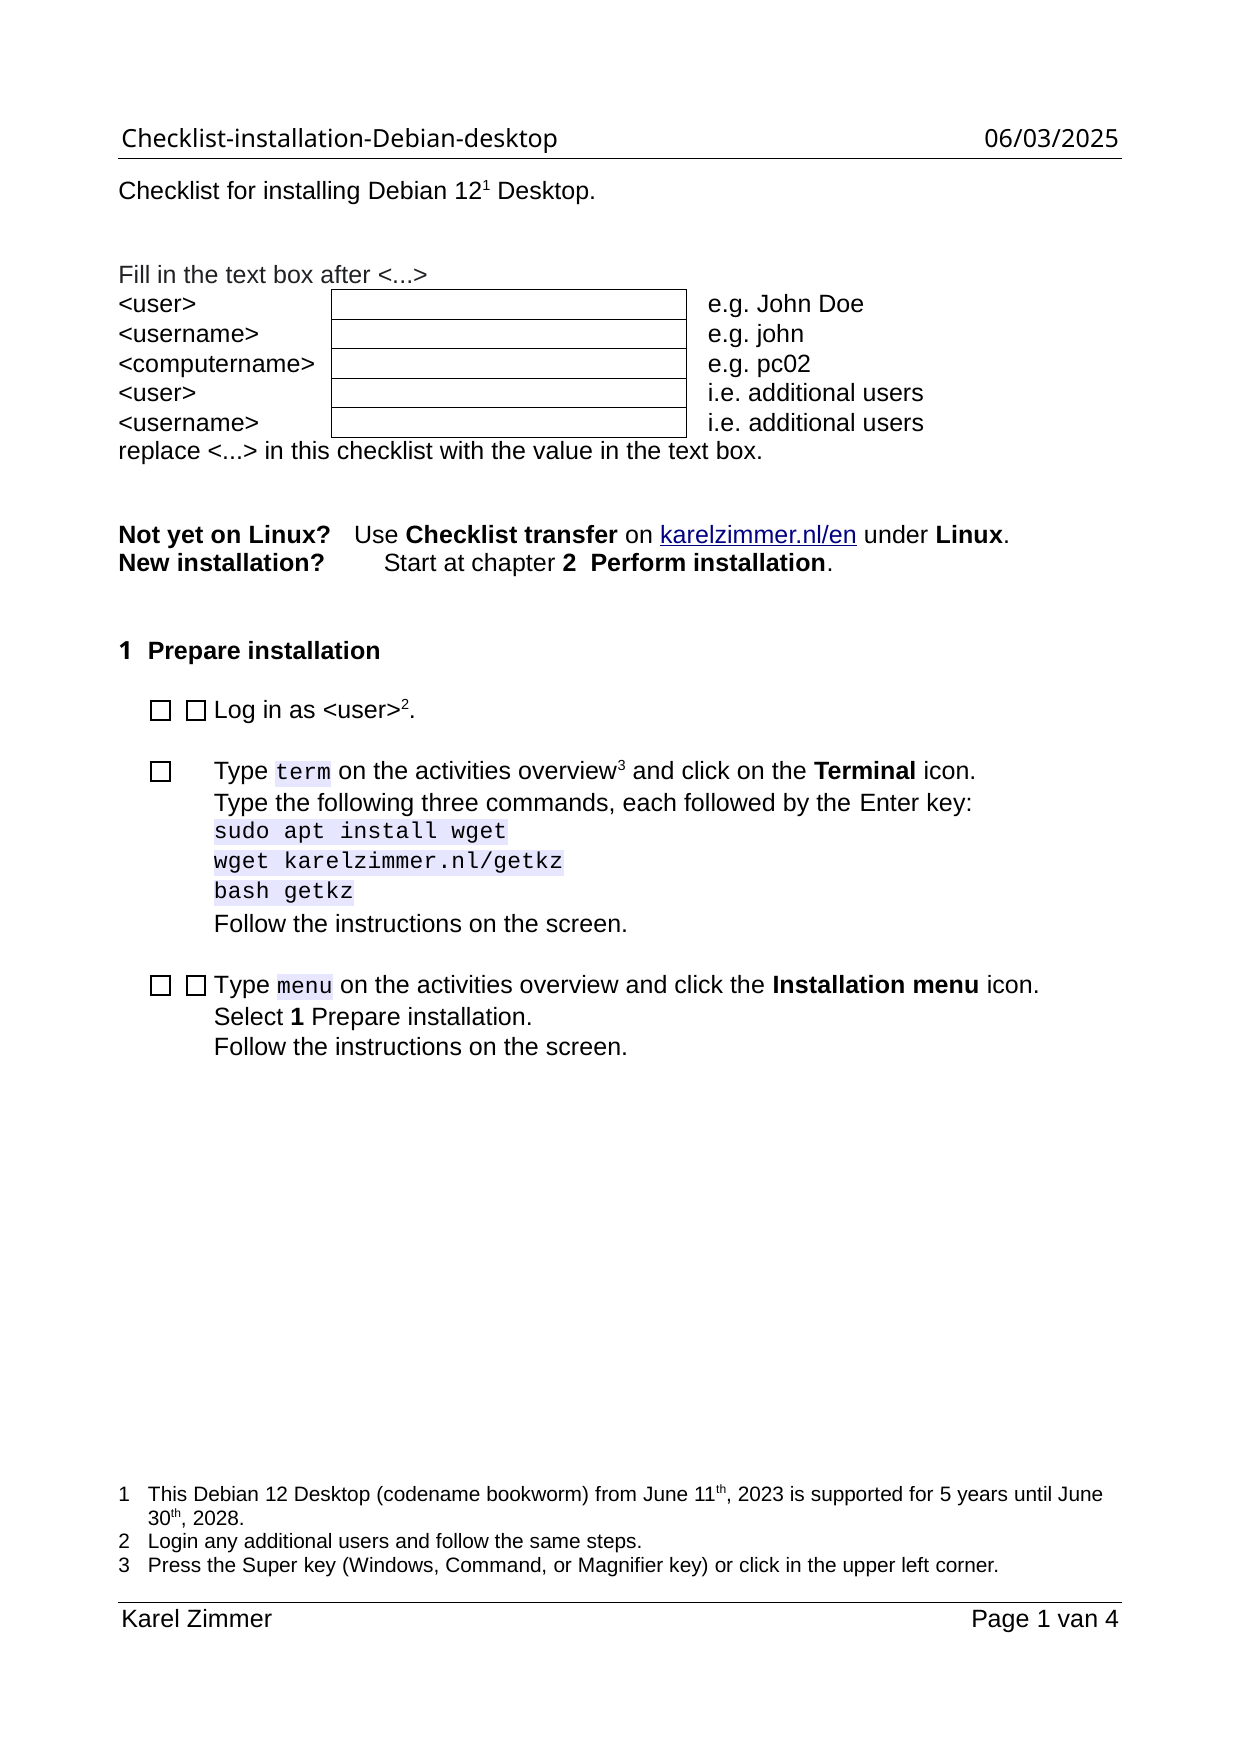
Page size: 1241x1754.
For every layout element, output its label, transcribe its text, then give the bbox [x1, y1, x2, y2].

table_header [118, 695, 142, 726]
table_cell [118, 726, 142, 756]
table_header [142, 695, 177, 726]
table_cell Type term on the activities overview and click on the Terminal icon. [213, 756, 1122, 788]
table_cell [118, 818, 142, 848]
text e.g. John Doe [687, 289, 1122, 319]
table_cell [142, 756, 177, 788]
table_cell [142, 939, 177, 969]
table_cell [118, 879, 142, 909]
table_cell [177, 1001, 213, 1032]
text <user> [118, 289, 331, 319]
table_cell [177, 848, 213, 879]
text New installation? Start at chapter 2 Perform installation. [118, 549, 1122, 577]
table_cell [118, 909, 142, 939]
text <user> [118, 378, 331, 407]
table_cell [213, 939, 1122, 969]
text Not yet on Linux? Use Checklist transfer on karelzimmer.nl/en under Linux. [118, 521, 1122, 549]
table_cell [142, 788, 177, 818]
table_header Log in as <user>. [213, 695, 1122, 726]
table_cell [118, 970, 142, 1001]
table_cell sudo apt install wget [213, 818, 1122, 848]
table_cell [118, 788, 142, 818]
table_header [177, 695, 213, 726]
text <username> [118, 319, 331, 348]
table_cell [177, 939, 213, 969]
text This Debian 12 Desktop (codename bookworm) from June 11th, 2023 is supported for 5 years until June 30th, 2028. [118, 1483, 1122, 1530]
text e.g. pc02 [687, 348, 1122, 378]
table_cell Type menu on the activities overview and click the Installation menu icon. [213, 970, 1122, 1001]
table_cell bash getkz [213, 879, 1122, 909]
text i.e. additional users [687, 378, 1122, 407]
table_cell [177, 726, 213, 756]
text replace <...> in this checklist with the value in the text box. [118, 437, 1122, 465]
table_cell [118, 1001, 142, 1032]
table_cell [177, 909, 213, 939]
table_cell [142, 1001, 177, 1032]
table_cell [118, 756, 142, 788]
table_cell Select 1 Prepare installation. [213, 1001, 1122, 1032]
text e.g. john [687, 319, 1122, 348]
text i.e. additional users [687, 407, 1122, 437]
table_cell [118, 1032, 142, 1062]
table_cell [177, 1032, 213, 1062]
text <computername> [118, 348, 331, 378]
table_cell [142, 818, 177, 848]
table_cell [142, 909, 177, 939]
table_cell Type the following three commands, each followed by the Enter key: [213, 788, 1122, 818]
table_cell Follow the instructions on the screen. [213, 909, 1122, 939]
table_cell Follow the instructions on the screen. [213, 1032, 1122, 1062]
list Prepare installation [118, 633, 1122, 667]
table_cell [213, 726, 1122, 756]
text Fill in the text box after <...> [118, 261, 1122, 289]
table_cell wget karelzimmer.nl/getkz [213, 848, 1122, 879]
table_cell [177, 879, 213, 909]
text <username> [118, 407, 331, 437]
table_cell [177, 756, 213, 788]
table_cell [177, 970, 213, 1001]
table_cell [177, 788, 213, 818]
table_cell [177, 818, 213, 848]
table_cell [118, 939, 142, 969]
table_cell [142, 848, 177, 879]
text Checklist for installing Debian 12 Desktop. [118, 177, 1122, 205]
table_cell [118, 848, 142, 879]
table_cell [142, 726, 177, 756]
table_cell [142, 970, 177, 1001]
table_cell [142, 879, 177, 909]
table_cell [142, 1032, 177, 1062]
